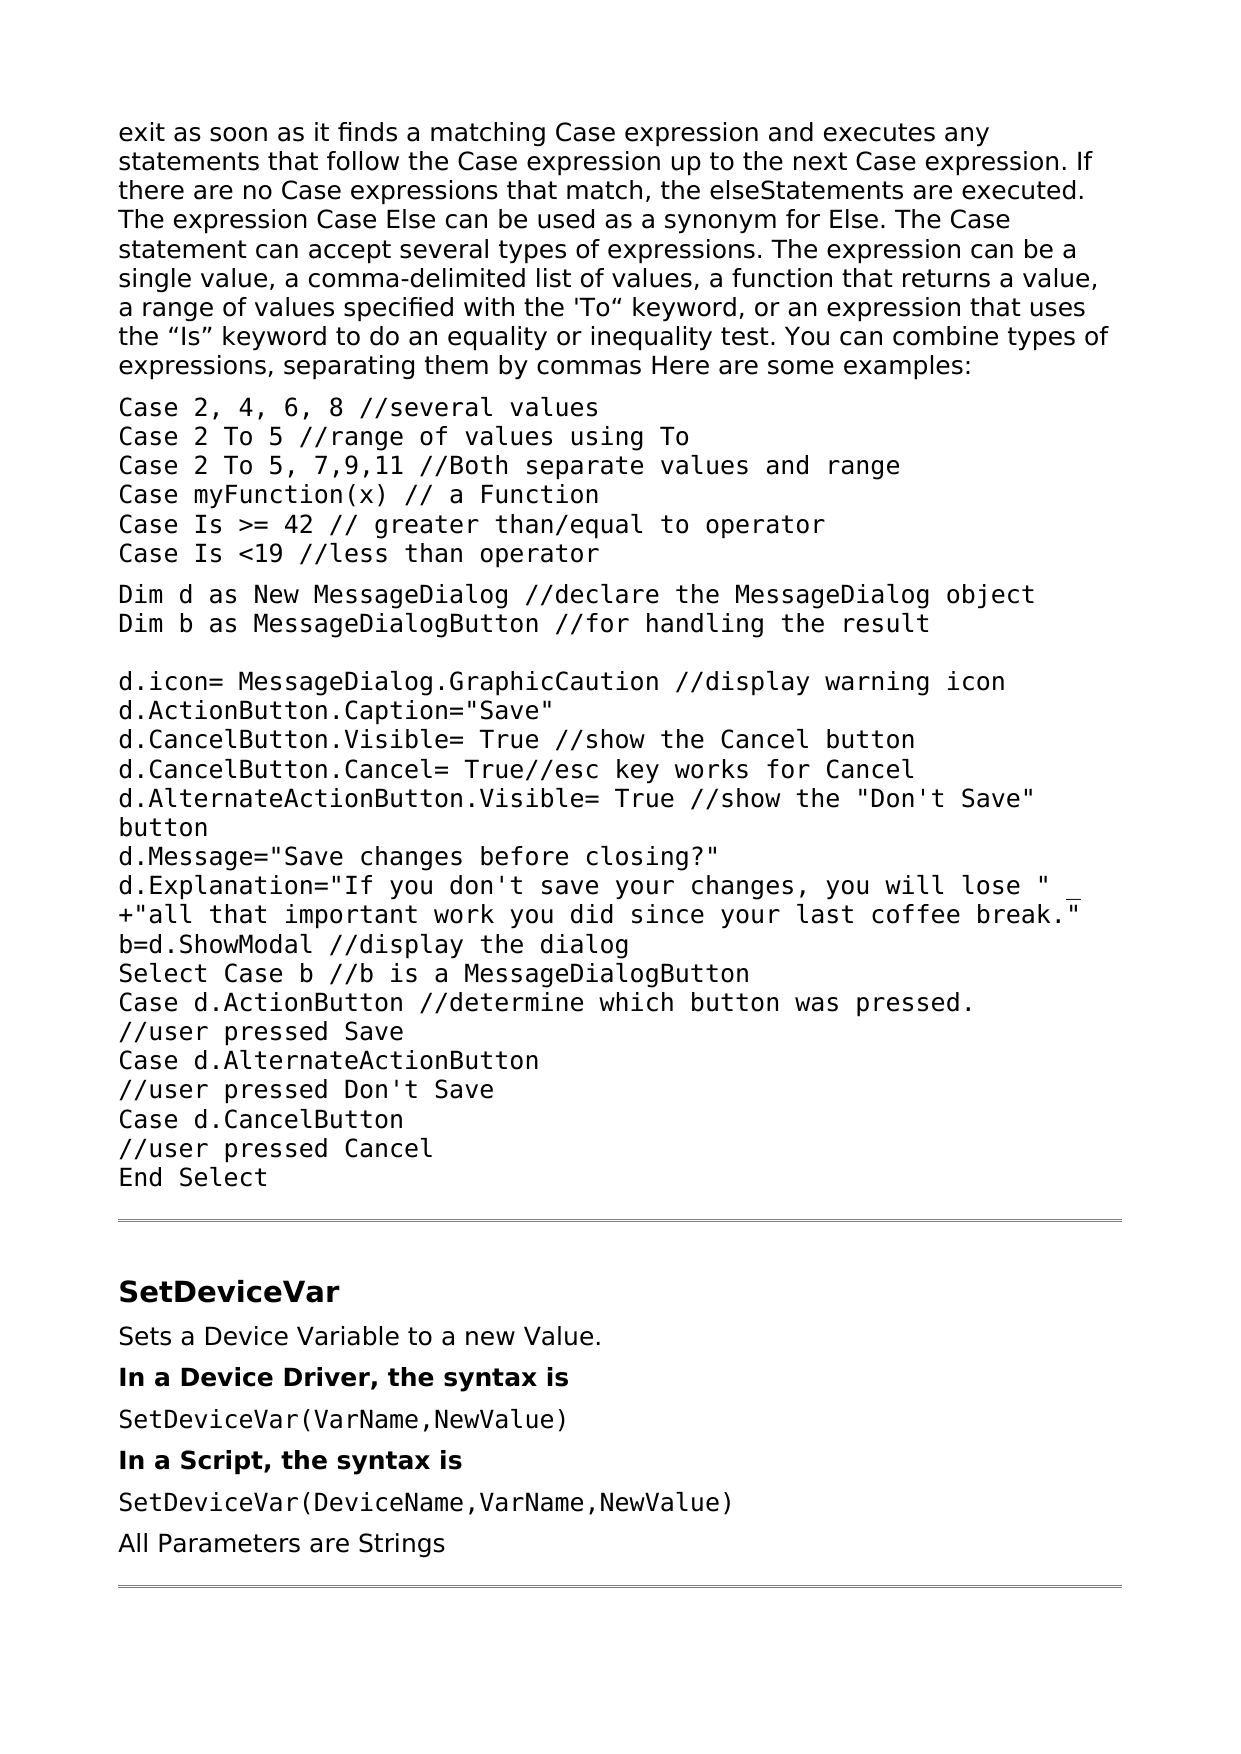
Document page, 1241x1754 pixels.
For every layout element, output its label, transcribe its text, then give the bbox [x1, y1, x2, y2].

text All Parameters are Strings [118, 1529, 1122, 1558]
text SetDeviceVar(DeviceName,VarName,NewValue) [118, 1488, 1122, 1517]
subtitle SetDeviceVar [118, 1276, 1122, 1309]
text Dim d as New MessageDialog //declare the MessageDialog object Dim b as MessageDialogButton //for handling the result d.icon= MessageDialog.GraphicCaution //display warning icon d.ActionButton.Caption="Save" d.CancelButton.Visible= True //show the Cancel button d.CancelButton.Cancel= True//esc key works for Cancel d.AlternateActionButton.Visible= True //show the "Don't Save" button d.Message="Save changes before closing?" d.Explanation="If you don't save your changes, you will lose " _ +"all that important work you did since your last coffee break." b=d.ShowModal //display the dialog Select Case b //b is a MessageDialogButton Case d.ActionButton //determine which button was pressed. //user pressed Save Case d.AlternateActionButton //user pressed Don't Save Case d.CancelButton //user pressed Cancel End Select [118, 580, 1122, 1192]
text SetDeviceVar(VarName,NewValue) [118, 1405, 1122, 1434]
text In a Device Driver, the syntax is [118, 1364, 1122, 1393]
text Case 2, 4, 6, 8 //several values Case 2 To 5 //range of values using To Case 2 To 5, 7,9,11 //Both separate values and range Case myFunction(x) // a Function Case Is >= 42 // greater than/equal to operator Case Is <19 //less than operator [118, 393, 1122, 568]
text exit as soon as it finds a matching Case expression and executes any statements that follow the Case expression up to the next Case expression. If there are no Case expressions that match, the elseStatements are executed. The expression Case Else can be used as a synonym for Else. The Case statement can accept several types of expressions. The expression can be a single value, a comma-delimited list of values, a function that returns a value, a range of values specified with the 'To“ keyword, or an expression that uses the “Is” keyword to do an equality or inequality test. You can combine types of expressions, separating them by commas Here are some examples: [118, 118, 1122, 381]
text In a Script, the syntax is [118, 1446, 1122, 1475]
text Sets a Device Variable to a new Value. [118, 1322, 1122, 1351]
